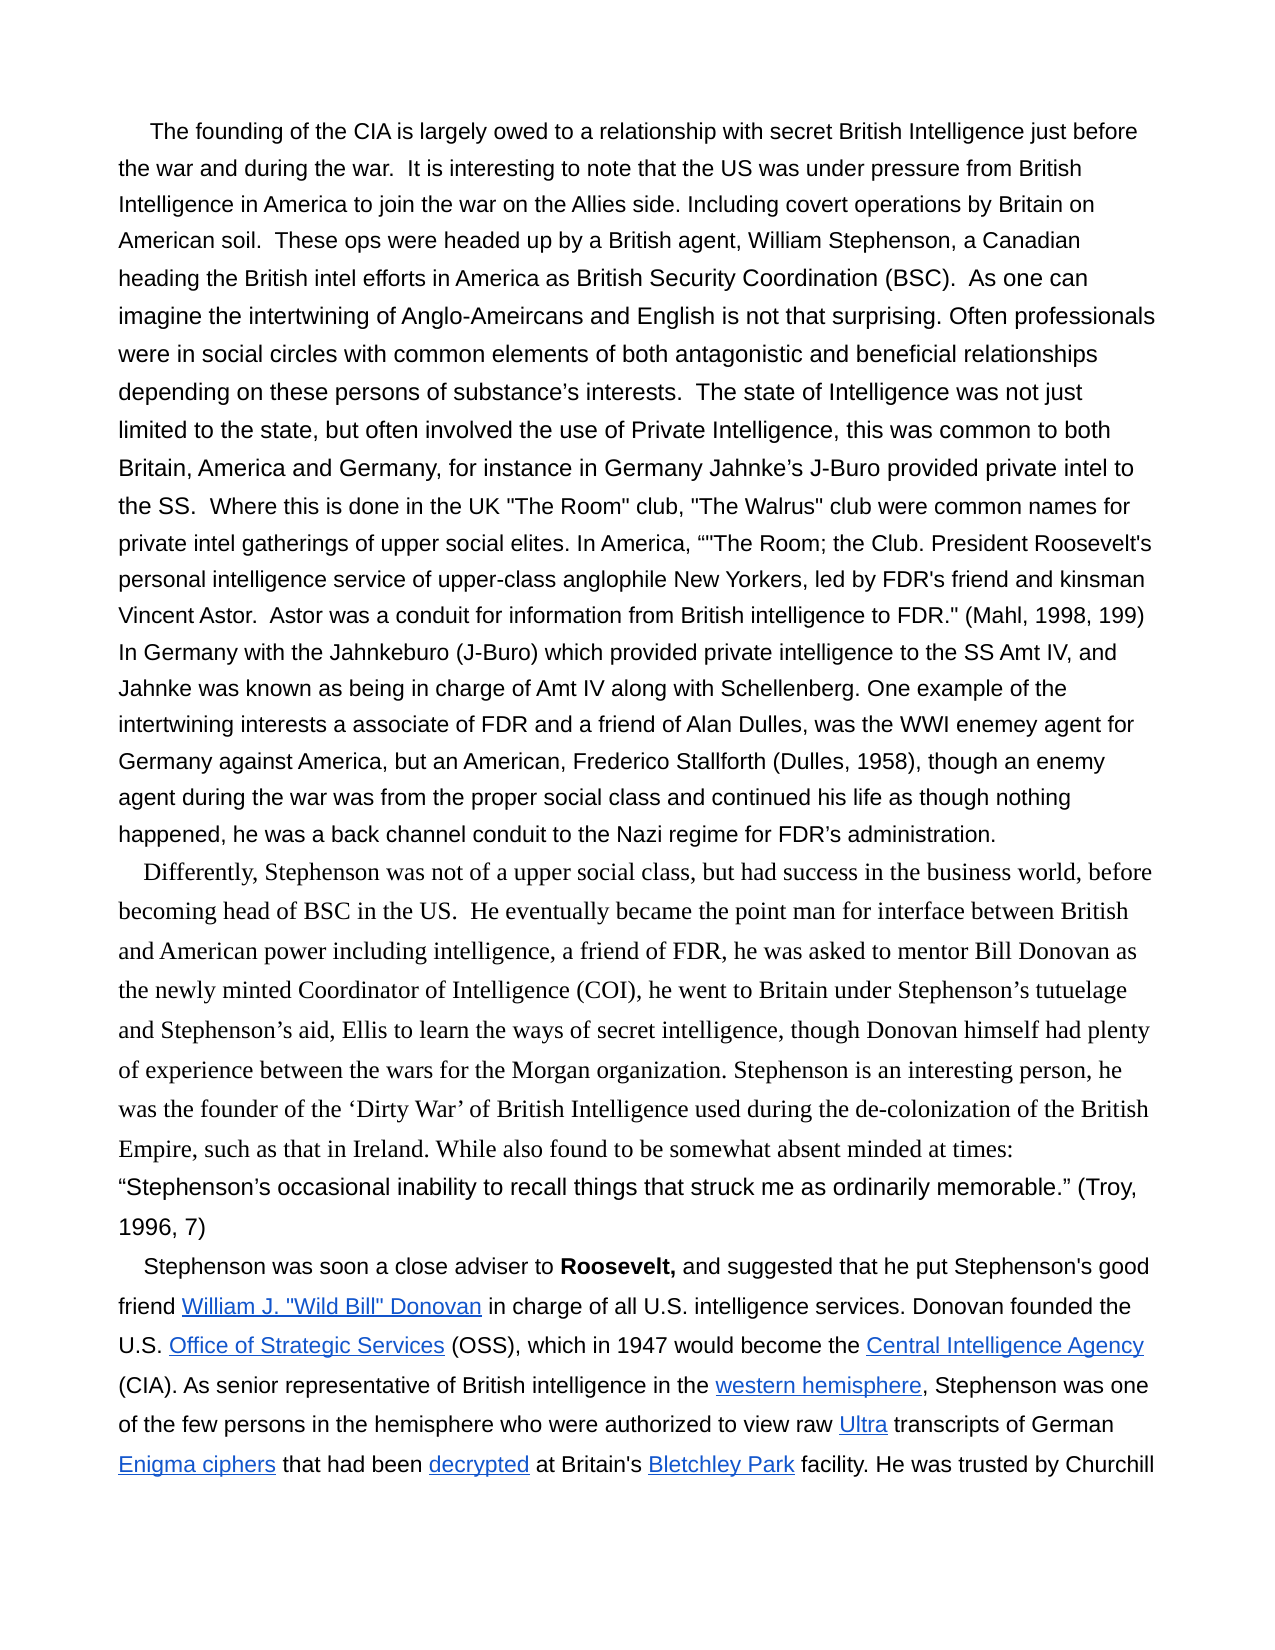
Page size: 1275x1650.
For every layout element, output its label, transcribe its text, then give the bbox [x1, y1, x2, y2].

text The founding of the CIA is largely owed to a relationship with secret British Intelligence just before the war and during the war. It is interesting to note that the US was under pressure from British Intelligence in America to join the war on the Allies side. Including covert operations by Britain on American soil. These ops were headed up by a British agent, William Stephenson, a Canadian heading the British intel efforts in America as British Security Coordination (BSC). As one can imagine the intertwining of Anglo-Ameircans and English is not that surprising. Often professionals were in social circles with common elements of both antagonistic and beneficial relationships depending on these persons of substance’s interests. The state of Intelligence was not just limited to the state, but often involved the use of Private Intelligence, this was common to both Britain, America and Germany, for instance in Germany Jahnke’s J-Buro provided private intel to the SS. Where this is done in the UK "The Room" club, "The Walrus" club were common names for private intel gatherings of upper social elites. In America, “"The Room; the Club. President Roosevelt's personal intelligence service of upper-class anglophile New Yorkers, led by FDR's friend and kinsman Vincent Astor. Astor was a conduit for information from British intelligence to FDR." (Mahl, 1998, 199) In Germany with the Jahnkeburo (J-Buro) which provided private intelligence to the SS Amt IV, and Jahnke was known as being in charge of Amt IV along with Schellenberg. One example of the intertwining interests a associate of FDR and a friend of Alan Dulles, was the WWI enemey agent for Germany against America, but an American, Frederico Stallforth (Dulles, 1958), though an enemy agent during the war was from the proper social class and continued his life as though nothing happened, he was a back channel conduit to the Nazi regime for FDR’s administration. [118, 118, 1157, 847]
text Stephenson was soon a close adviser to Roosevelt, and suggested that he put Stephenson's good friend William J. "Wild Bill" Donovan in charge of all U.S. intelligence services. Donovan founded the U.S. Office of Strategic Services (OSS), which in 1947 would become the Central Intelligence Agency (CIA). As senior representative of British intelligence in the western hemisphere, Stephenson was one of the few persons in the hemisphere who were authorized to view raw Ultra transcripts of German Enigma ciphers that had been decrypted at Britain's Bletchley Park facility. He was trusted by Churchill [118, 1251, 1157, 1478]
text Differently, Stephenson was not of a upper social class, but had success in the business world, before becoming head of BSC in the US. He eventually became the point man for interface between British and American power including intelligence, a friend of FDR, he was asked to mentor Bill Donovan as the newly minted Coordinator of Intelligence (COI), he went to Britain under Stephenson’s tutuelage and Stephenson’s aid, Ellis to learn the ways of secret intelligence, though Donovan himself had plenty of experience between the wars for the Morgan organization. Stephenson is an interesting person, he was the founder of the ‘Dirty War’ of British Intelligence used during the de-colonization of the British Empire, such as that in Ireland. While also found to be somewhat absent minded at times: “Stephenson’s occasional inability to recall things that struck me as ordinarily memorable.” (Troy, 1996, 7) [118, 857, 1157, 1240]
